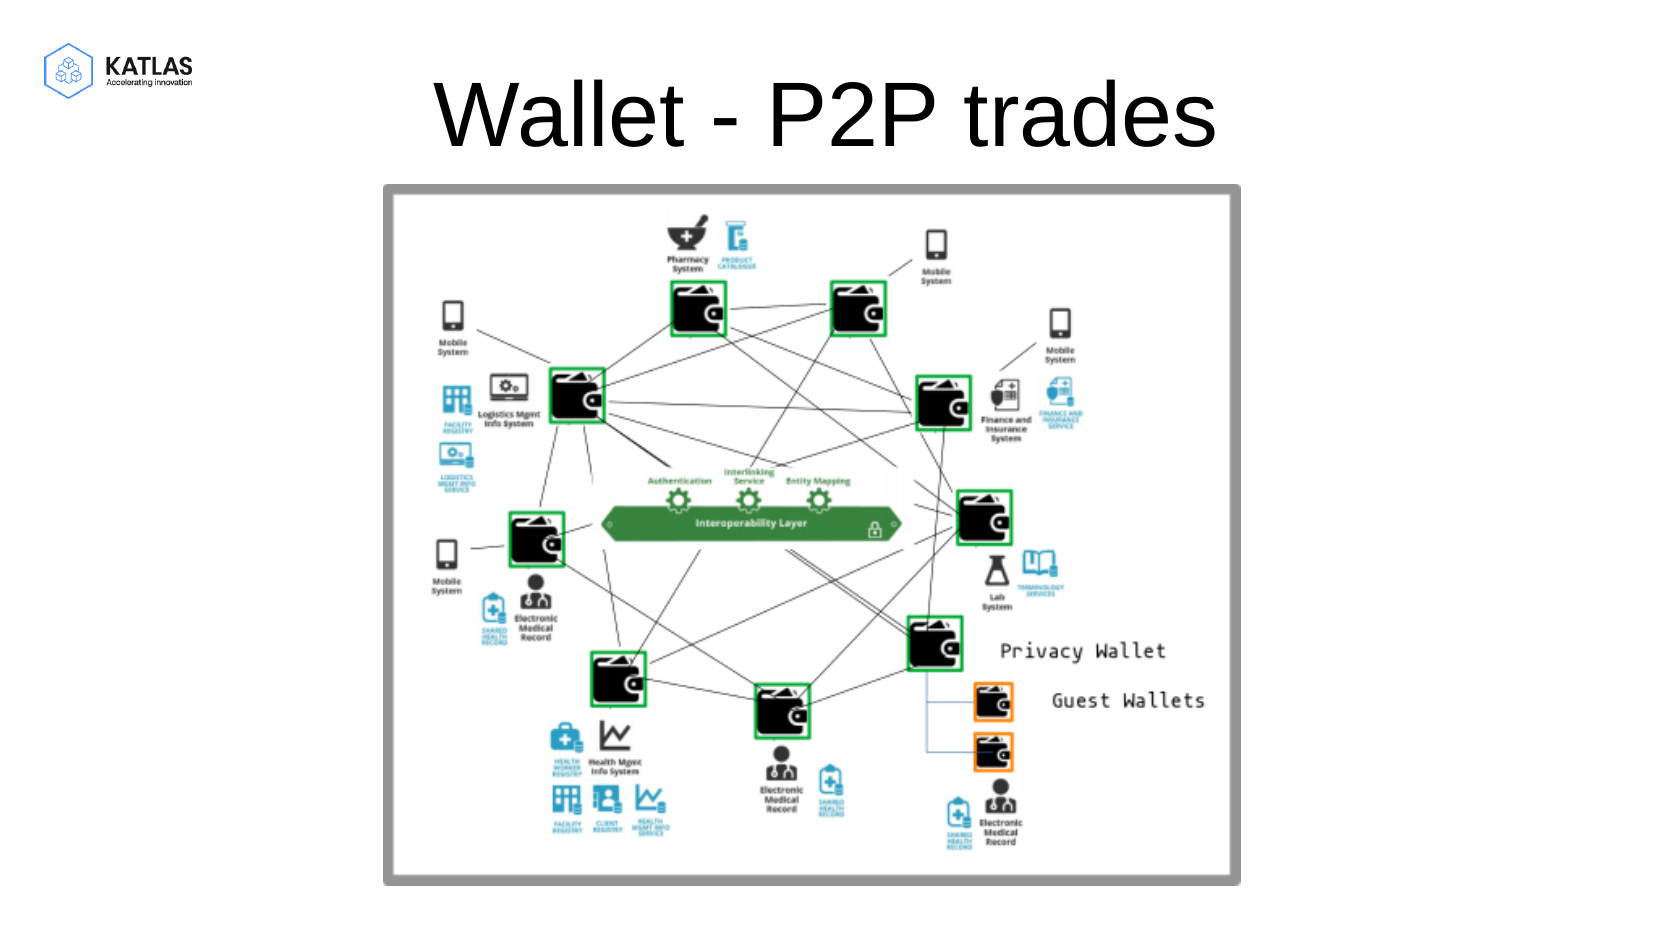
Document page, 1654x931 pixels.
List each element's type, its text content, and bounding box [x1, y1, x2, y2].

picture [383, 184, 1241, 886]
title Wallet - P2P trades [82, 37, 1571, 193]
picture [29, 37, 211, 103]
